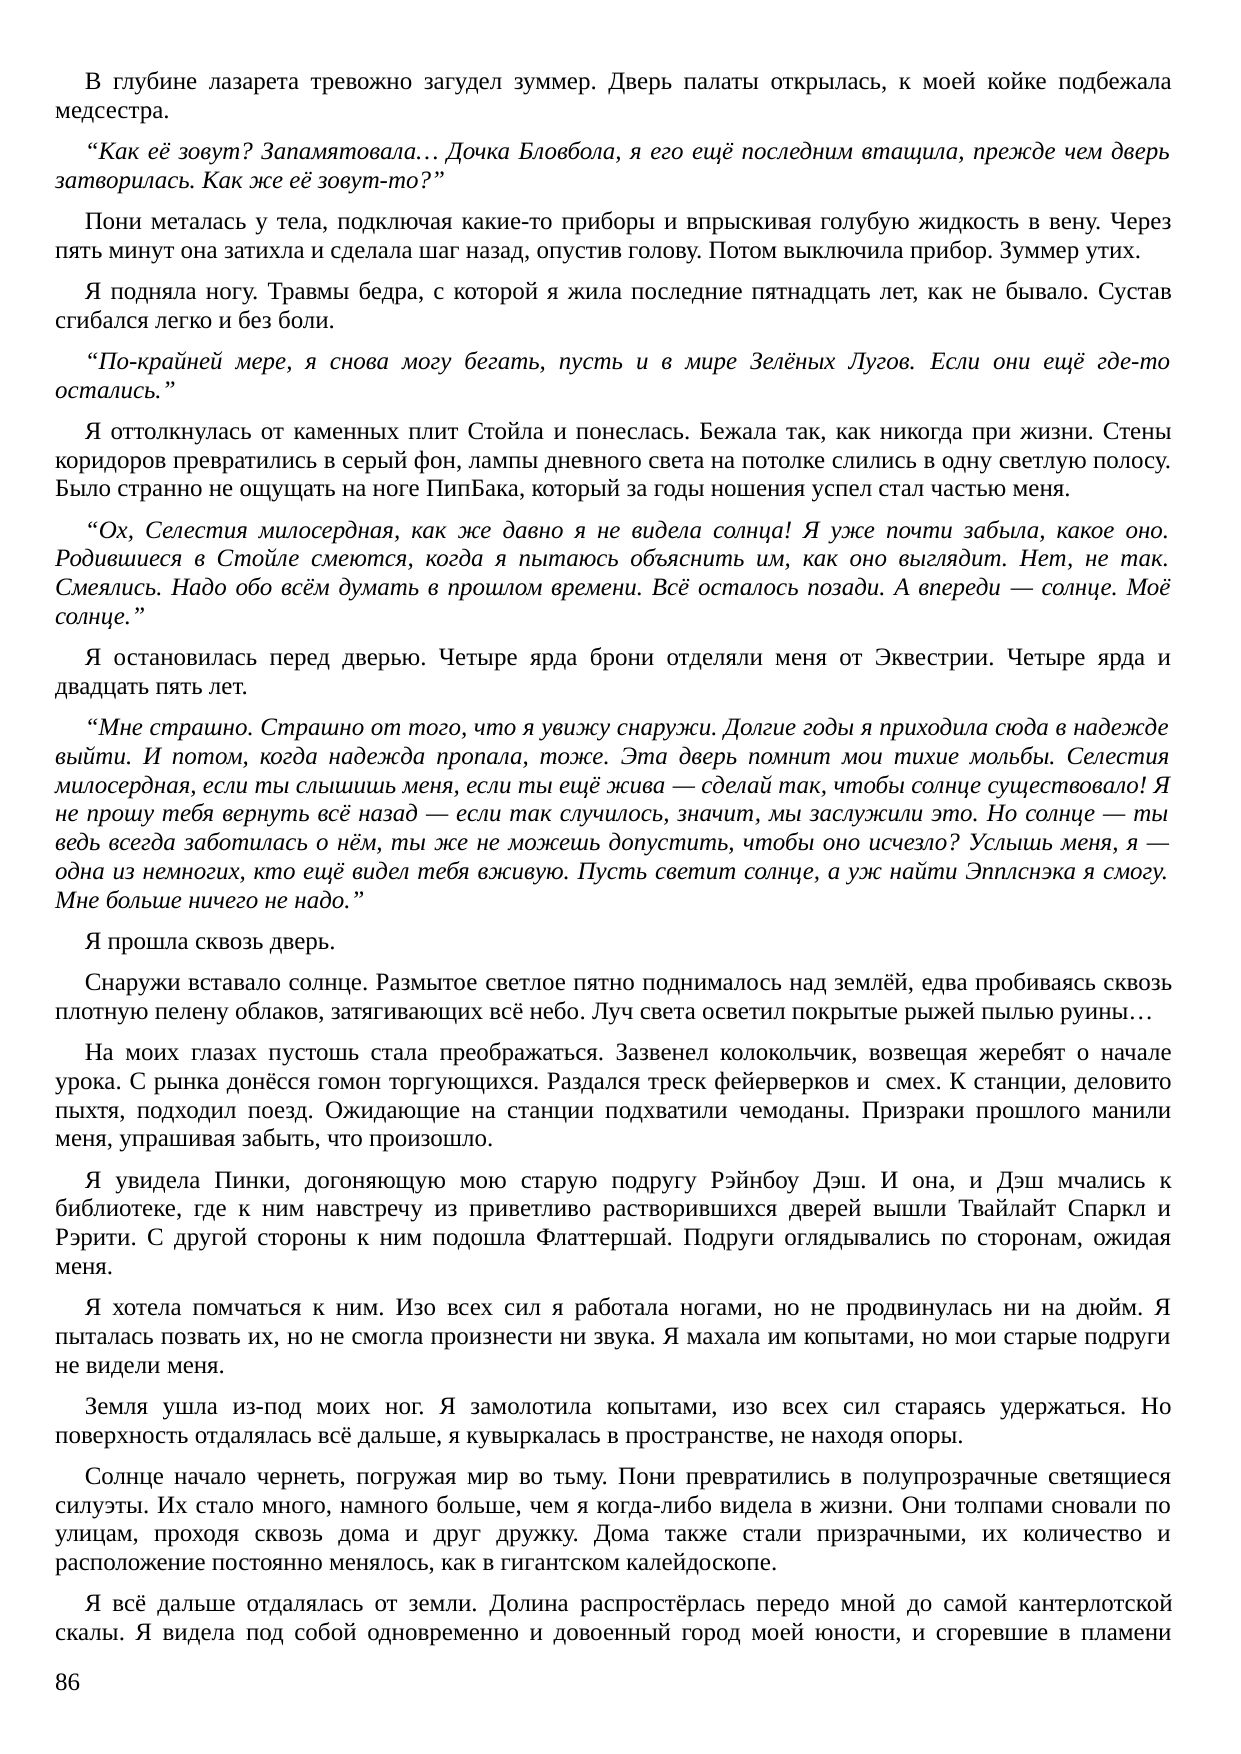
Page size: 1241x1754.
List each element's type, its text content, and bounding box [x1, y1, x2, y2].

text Пони металась у тела, подключая какие-то приборы и впрыскивая голубую жидкость в вену. Через пять минут она затихла и сделала шаг назад, опустив голову. Потом выключила прибор. Зуммер утих. [55, 206, 1173, 263]
text Я увидела Пинки, догоняющую мою старую подругу Рэйнбоу Дэш. И она, и Дэш мчались к библиотеке, где к ним навстречу из приветливо растворившихся дверей вышли Твайлайт Спаркл и Рэрити. С другой стороны к ним подошла Флаттершай. Подруги оглядывались по сторонам, ожидая меня. [55, 1165, 1173, 1280]
text Я хотела помчаться к ним. Изо всех сил я работала ногами, но не продвинулась ни на дюйм. Я пыталась позвать их, но не смогла произнести ни звука. Я махала им копытами, но мои старые подруги не видели меня. [55, 1292, 1173, 1378]
text Земля ушла из-под моих ног. Я замолотила копытами, изо всех сил стараясь удержаться. Но поверхность отдалялась всё дальше, я кувыркалась в пространстве, не находя опоры. [55, 1391, 1173, 1448]
text Я подняла ногу. Травмы бедра, с которой я жила последние пятнадцать лет, как не бывало. Сустав сгибался легко и без боли. [55, 276, 1173, 333]
text Я прошла сквозь дверь. [55, 926, 1173, 955]
text В глубине лазарета тревожно загудел зуммер. Дверь палаты открылась, к моей койке подбежала медсестра. [55, 66, 1173, 123]
text Солнце начало чернеть, погружая мир во тьму. Пони превратились в полупрозрачные светящиеся силуэты. Их стало много, намного больше, чем я когда-либо видела в жизни. Они толпами сновали по улицам, проходя сквозь дома и друг дружку. Дома также стали призрачными, их количество и расположение постоянно менялось, как в гигантском калейдоскопе. [55, 1461, 1173, 1576]
text “Мне страшно. Страшно от того, что я увижу снаружи. Долгие годы я приходила сюда в надежде выйти. И потом, когда надежда пропала, тоже. Эта дверь помнит мои тихие мольбы. Селестия милосердная, если ты слышишь меня, если ты ещё жива — сделай так, чтобы солнце существовало! Я не прошу тебя вернуть всё назад — если так случилось, значит, мы заслужили это. Но солнце — ты ведь всегда заботилась о нём, ты же не можешь допустить, чтобы оно исчезло? Услышь меня, я — одна из немногих, кто ещё видел тебя вживую. Пусть светит солнце, а уж найти Эпплснэка я смогу. Мне больше ничего не надо.” [55, 712, 1173, 913]
text Снаружи вставало солнце. Размытое светлое пятно поднималось над землёй, едва пробиваясь сквозь плотную пелену облаков, затягивающих всё небо. Луч света осветил покрытые рыжей пылью руины… [55, 967, 1173, 1025]
text “Ох, Селестия милосердная, как же давно я не видела солнца! Я уже почти забыла, какое оно. Родившиеся в Стойле смеются, когда я пытаюсь объяснить им, как оно выглядит. Нет, не так. Смеялись. Надо обо всём думать в прошлом времени. Всё осталось позади. А впереди — солнце. Моё солнце.” [55, 515, 1173, 630]
text Я всё дальше отдалялась от земли. Долина распростёрлась передо мной до самой кантерлотской скалы. Я видела под собой одновременно и довоенный город моей юности, и сгоревшие в пламени [55, 1588, 1173, 1646]
text На моих глазах пустошь стала преображаться. Зазвенел колокольчик, возвещая жеребят о начале урока. С рынка донёсся гомон торгующихся. Раздался треск фейерверков и смех. К станции, деловито пыхтя, подходил поезд. Ожидающие на станции подхватили чемоданы. Призраки прошлого манили меня, упрашивая забыть, что произошло. [55, 1037, 1173, 1152]
text “Как её зовут? Запамятовала… Дочка Бловбола, я его ещё последним втащила, прежде чем дверь затворилась. Как же её зовут-то?” [55, 136, 1173, 193]
text “По-крайней мере, я снова могу бегать, пусть и в мире Зелёных Лугов. Если они ещё где-то остались.” [55, 346, 1173, 403]
text Я оттолкнулась от каменных плит Стойла и понеслась. Бежала так, как никогда при жизни. Стены коридоров превратились в серый фон, лампы дневного света на потолке слились в одну светлую полосу. Было странно не ощущать на ноге ПипБака, который за годы ношения успел стал частью меня. [55, 416, 1173, 502]
text Я остановилась перед дверью. Четыре ярда брони отделяли меня от Эквестрии. Четыре ярда и двадцать пять лет. [55, 642, 1173, 700]
